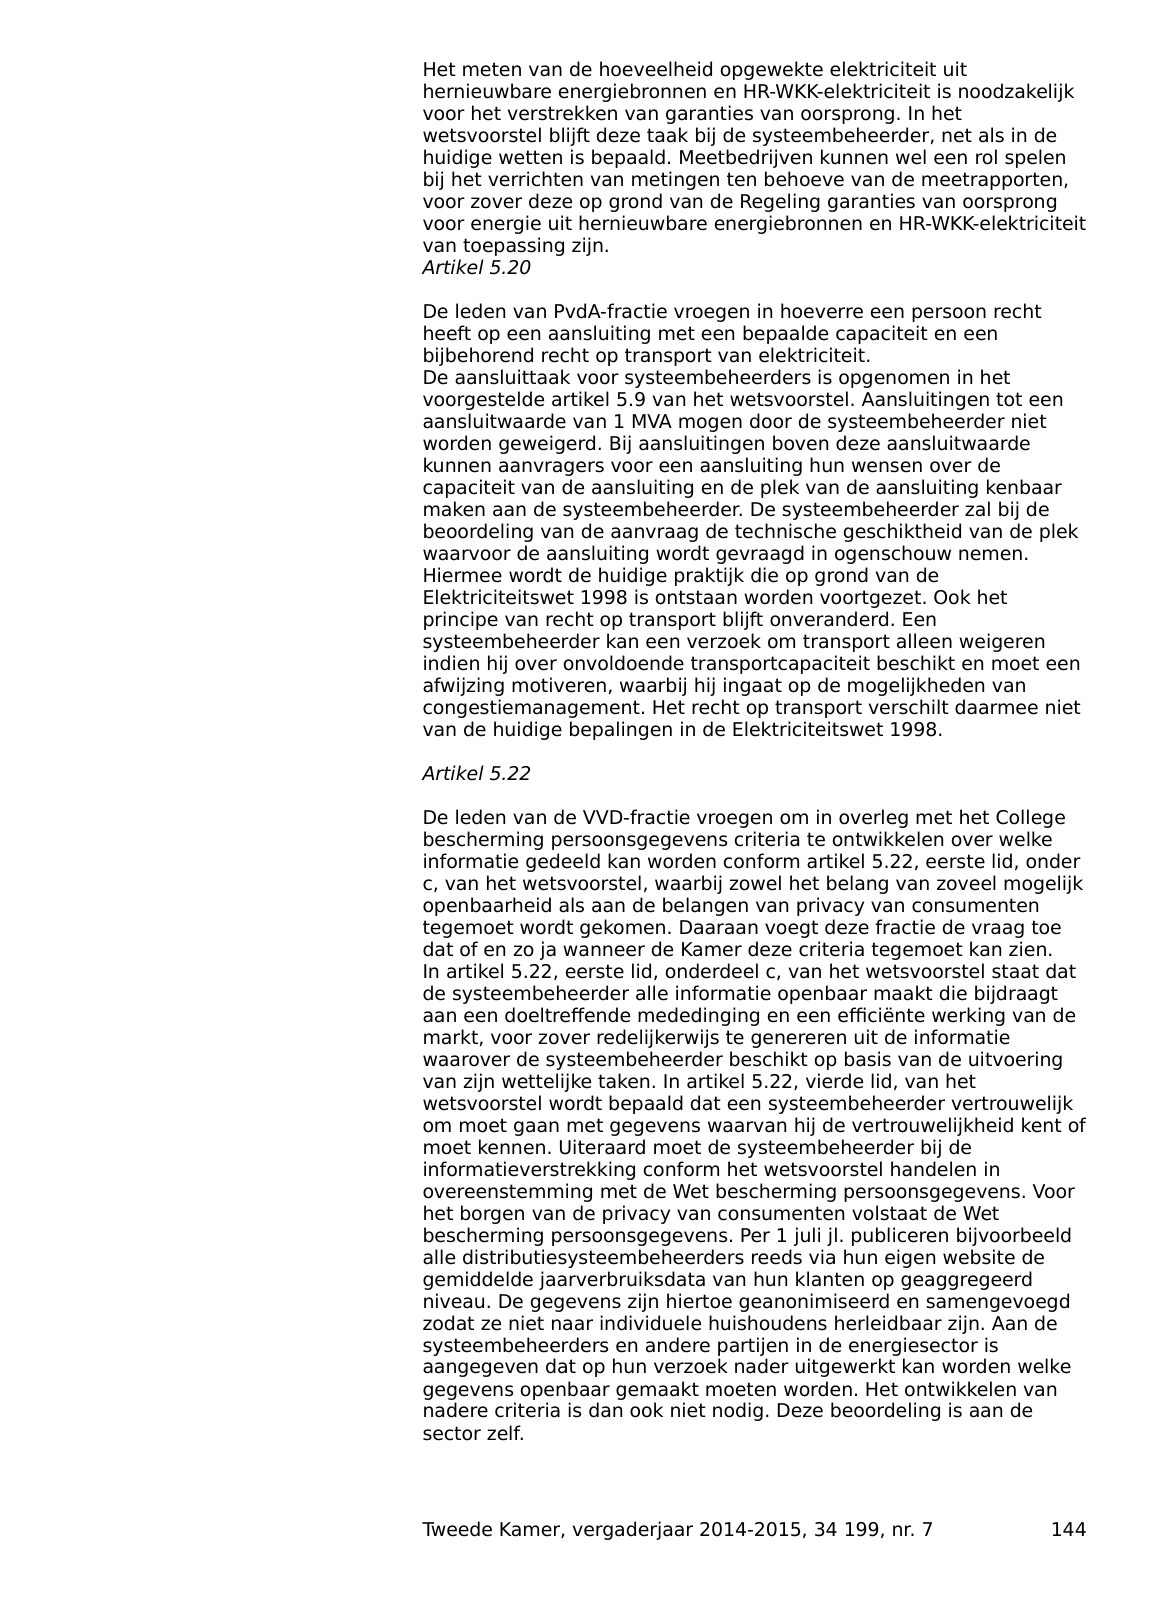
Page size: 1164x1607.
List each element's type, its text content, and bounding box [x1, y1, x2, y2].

text De leden van de VVD-fractie vroegen om in overleg met het College bescherming persoonsgegevens criteria te ontwikkelen over welke informatie gedeeld kan worden conform artikel 5.22, eerste lid, onder c, van het wetsvoorstel, waarbij zowel het belang van zoveel mogelijk openbaarheid als aan de belangen van privacy van consumenten tegemoet wordt gekomen. Daaraan voegt deze fractie de vraag toe dat of en zo ja wanneer de Kamer deze criteria tegemoet kan zien. [422, 807, 1087, 961]
text Artikel 5.20 [422, 257, 1087, 279]
subtitle Artikel 5.22 [422, 763, 1087, 785]
text Het meten van de hoeveelheid opgewekte elektriciteit uit hernieuwbare energiebronnen en HR-WKK-elektriciteit is noodzakelijk voor het verstrekken van garanties van oorsprong. In het wetsvoorstel blijft deze taak bij de systeembeheerder, net als in de huidige wetten is bepaald. Meetbedrijven kunnen wel een rol spelen bij het verrichten van metingen ten behoeve van de meetrapporten, voor zover deze op grond van de Regeling garanties van oorsprong voor energie uit hernieuwbare energiebronnen en HR-WKK-elektriciteit van toepassing zijn. [422, 59, 1087, 257]
text De aansluittaak voor systeembeheerders is opgenomen in het voorgestelde artikel 5.9 van het wetsvoorstel. Aansluitingen tot een aansluitwaarde van 1 MVA mogen door de systeembeheerder niet worden geweigerd. Bij aansluitingen boven deze aansluitwaarde kunnen aanvragers voor een aansluiting hun wensen over de capaciteit van de aansluiting en de plek van de aansluiting kenbaar maken aan de systeembeheerder. De systeembeheerder zal bij de beoordeling van de aanvraag de technische geschiktheid van de plek waarvoor de aansluiting wordt gevraagd in ogenschouw nemen. Hiermee wordt de huidige praktijk die op grond van de Elektriciteitswet 1998 is ontstaan worden voortgezet. Ook het principe van recht op transport blijft onveranderd. Een systeembeheerder kan een verzoek om transport alleen weigeren indien hij over onvoldoende transportcapaciteit beschikt en moet een afwijzing motiveren, waarbij hij ingaat op de mogelijkheden van congestiemanagement. Het recht op transport verschilt daarmee niet van de huidige bepalingen in de Elektriciteitswet 1998. [422, 367, 1087, 741]
text De leden van PvdA-fractie vroegen in hoeverre een persoon recht heeft op een aansluiting met een bepaalde capaciteit en een bijbehorend recht op transport van elektriciteit. [422, 301, 1087, 367]
text In artikel 5.22, eerste lid, onderdeel c, van het wetsvoorstel staat dat de systeembeheerder alle informatie openbaar maakt die bijdraagt aan een doeltreffende mededinging en een efficiënte werking van de markt, voor zover redelijkerwijs te genereren uit de informatie waarover de systeembeheerder beschikt op basis van de uitvoering van zijn wettelijke taken. In artikel 5.22, vierde lid, van het wetsvoorstel wordt bepaald dat een systeembeheerder vertrouwelijk om moet gaan met gegevens waarvan hij de vertrouwelijkheid kent of moet kennen. Uiteraard moet de systeembeheerder bij de informatieverstrekking conform het wetsvoorstel handelen in overeenstemming met de Wet bescherming persoonsgegevens. Voor het borgen van de privacy van consumenten volstaat de Wet bescherming persoonsgegevens. Per 1 juli jl. publiceren bijvoorbeeld alle distributiesysteembeheerders reeds via hun eigen website de gemiddelde jaarverbruiksdata van hun klanten op geaggregeerd niveau. De gegevens zijn hiertoe geanonimiseerd en samengevoegd zodat ze niet naar individuele huishoudens herleidbaar zijn. Aan de systeembeheerders en andere partijen in de energiesector is aangegeven dat op hun verzoek nader uitgewerkt kan worden welke gegevens openbaar gemaakt moeten worden. Het ontwikkelen van nadere criteria is dan ook niet nodig. Deze beoordeling is aan de sector zelf. [422, 961, 1087, 1444]
